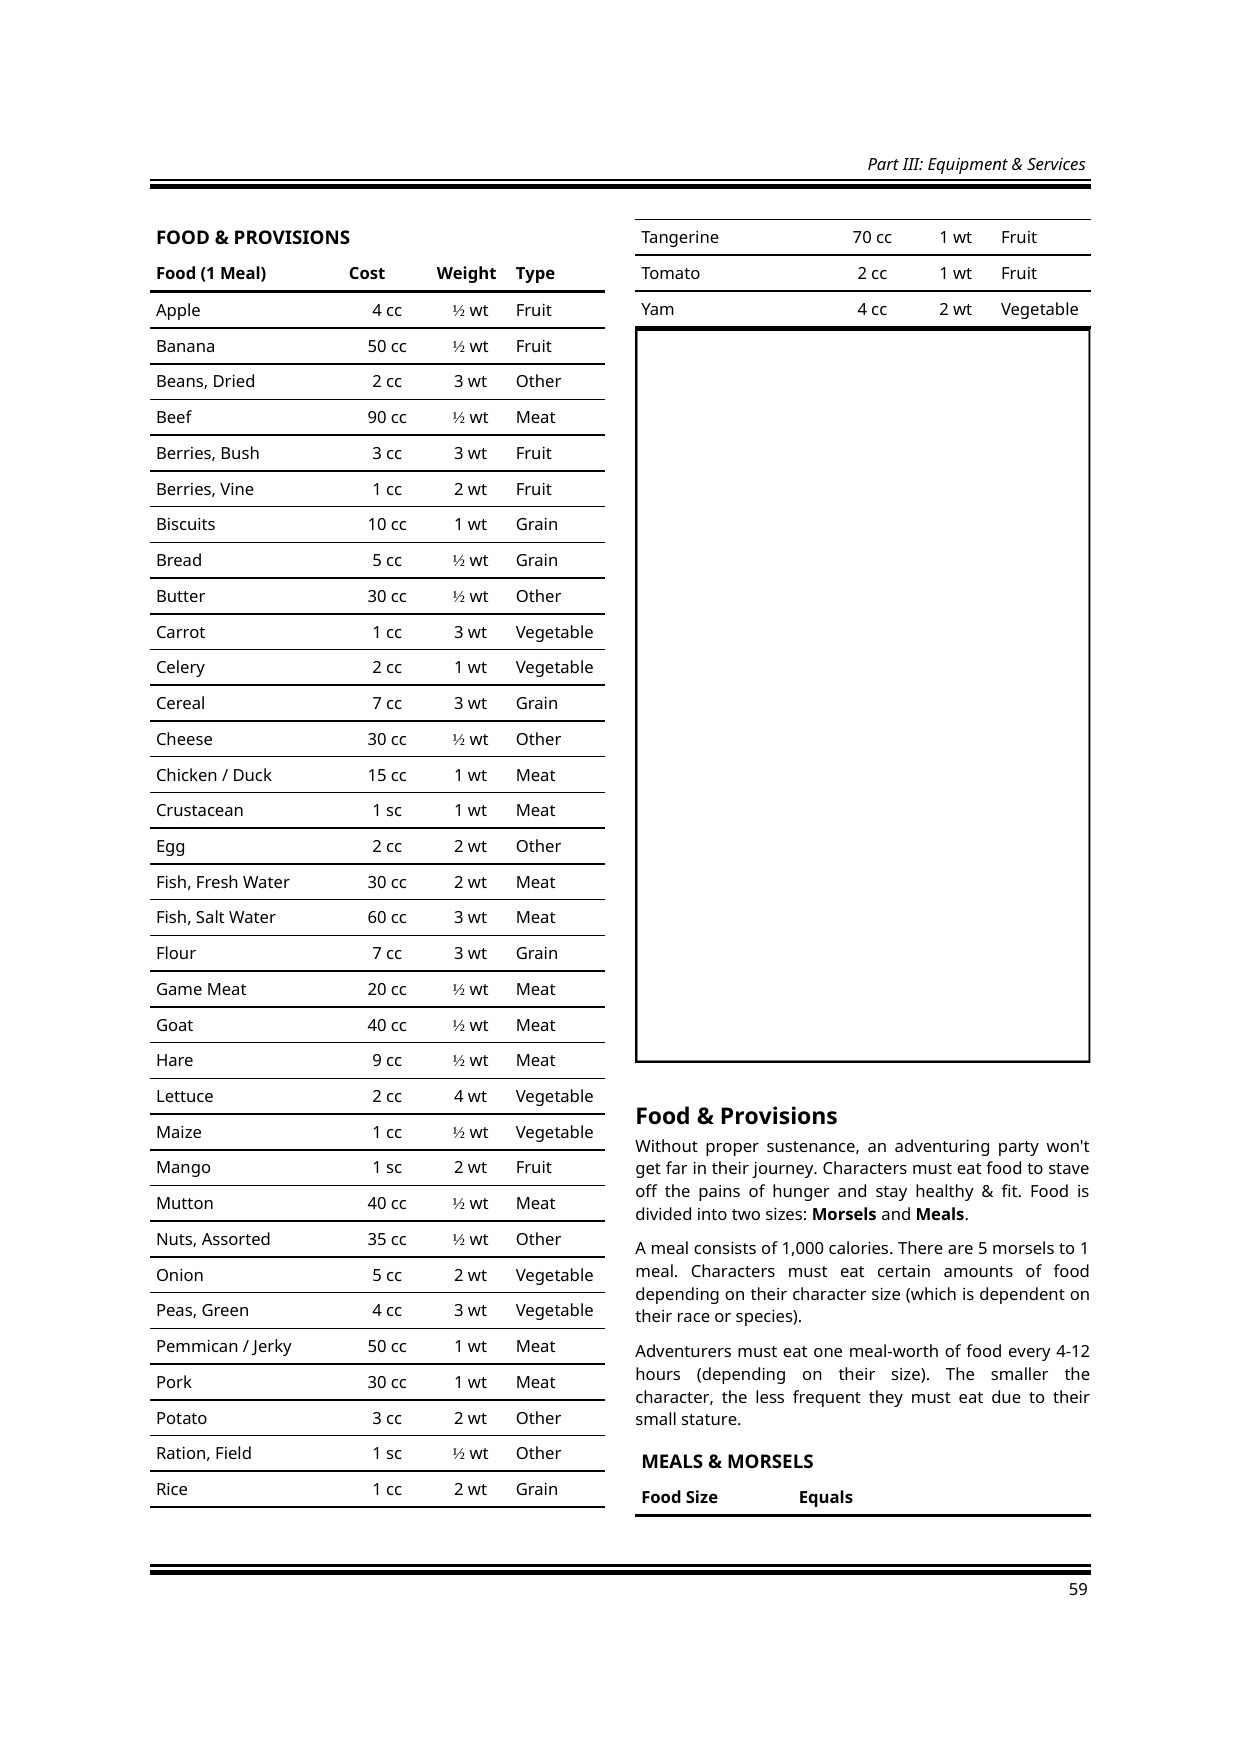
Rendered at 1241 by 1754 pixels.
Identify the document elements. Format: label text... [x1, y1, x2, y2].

table_cell Other [510, 1436, 605, 1470]
table_cell Meat [510, 1365, 605, 1399]
table_cell 2 wt [431, 829, 510, 863]
table_cell 1 cc [343, 1472, 431, 1506]
table_cell ½ wt [431, 579, 510, 613]
table_cell Egg [150, 829, 343, 863]
table_cell 7 cc [343, 936, 431, 970]
table_cell 3 wt [431, 686, 510, 720]
table_cell 3 cc [343, 436, 431, 470]
table_cell Vegetable [510, 1293, 605, 1327]
table_cell 30 cc [343, 722, 431, 756]
table_cell 1 cc [343, 472, 431, 506]
table_cell 30 cc [343, 579, 431, 613]
table_cell Yam [635, 292, 828, 326]
table_cell ½ wt [431, 1115, 510, 1149]
table_cell Meat [510, 900, 605, 934]
table_cell 1 wt [916, 220, 995, 254]
table_cell 2 wt [431, 1258, 510, 1292]
table_cell Fruit [510, 293, 605, 327]
table_cell 2 cc [343, 365, 431, 398]
table_cell 30 cc [343, 865, 431, 899]
table_cell Type [510, 256, 605, 290]
table_cell ½ wt [431, 1222, 510, 1256]
table_cell Crustacean [150, 793, 343, 827]
table_cell Other [510, 579, 605, 613]
table_cell 2 wt [431, 472, 510, 506]
table_cell 3 cc [343, 1401, 431, 1435]
table_cell Grain [510, 507, 605, 541]
table_cell Maize [150, 1115, 343, 1149]
table_cell Game Meat [150, 972, 343, 1006]
table_cell Fruit [510, 329, 605, 363]
table_cell Vegetable [995, 292, 1091, 326]
table_cell 1 sc [343, 1436, 431, 1470]
table_cell 40 cc [343, 1186, 431, 1220]
table_cell 5 cc [343, 1258, 431, 1292]
table_cell 2 cc [343, 1079, 431, 1113]
table_cell Other [510, 1222, 605, 1256]
table_cell Chicken / Duck [150, 757, 343, 792]
table_cell 2 wt [431, 1401, 510, 1435]
table_cell 15 cc [343, 757, 431, 792]
table_cell 1 sc [343, 793, 431, 827]
table_cell ½ wt [431, 543, 510, 577]
text Food & Provisions [635, 1100, 1091, 1131]
table_cell 5 cc [343, 543, 431, 577]
table_cell 1 wt [431, 507, 510, 541]
table_cell Vegetable [510, 1258, 605, 1292]
table_cell Apple [150, 293, 343, 327]
table_cell Food Size [635, 1480, 766, 1514]
table_cell ½ wt [431, 1008, 510, 1042]
table_cell Cost [343, 256, 431, 290]
table_cell [766, 1480, 793, 1514]
text Without proper sustenance, an adventuring party won't get far in their journey. Characters must eat food to stave off the pains of hunger and stay healthy & fit. Food is divided into two sizes: Morsels and Meals. [635, 1134, 1091, 1225]
table_cell Mutton [150, 1186, 343, 1220]
table_cell Lettuce [150, 1079, 343, 1113]
table_cell 3 wt [431, 365, 510, 398]
table_cell 1 wt [431, 757, 510, 792]
table_cell Flour [150, 936, 343, 970]
table_cell 1 wt [431, 793, 510, 827]
table_cell Equals [793, 1480, 1091, 1514]
table_cell Meat [510, 972, 605, 1006]
table_cell ½ wt [431, 1186, 510, 1220]
table_cell Fruit [995, 256, 1091, 290]
table_cell 3 wt [431, 436, 510, 470]
table_cell 50 cc [343, 329, 431, 363]
table_cell 3 wt [431, 900, 510, 934]
table_cell Grain [510, 543, 605, 577]
table_cell Grain [510, 936, 605, 970]
table_cell Other [510, 722, 605, 756]
table_cell Ration, Field [150, 1436, 343, 1470]
text Adventurers must eat one meal-worth of food every 4-12 hours (depending on their size). The smaller the character, the less frequent they must eat due to their small stature. [635, 1340, 1091, 1431]
table_cell 40 cc [343, 1008, 431, 1042]
table_cell Meat [510, 865, 605, 899]
table_cell 1 cc [343, 1115, 431, 1149]
table_cell Grain [510, 1472, 605, 1506]
table_cell Other [510, 829, 605, 863]
table_cell Fish, Fresh Water [150, 865, 343, 899]
table_cell 1 cc [343, 615, 431, 649]
table_cell Vegetable [510, 1079, 605, 1113]
table_cell Nuts, Assorted [150, 1222, 343, 1256]
table_cell Other [510, 1401, 605, 1435]
table_cell 2 wt [431, 865, 510, 899]
table_cell ½ wt [431, 1436, 510, 1470]
table_cell 2 wt [431, 1472, 510, 1506]
table_cell 3 wt [431, 936, 510, 970]
table_cell Meat [510, 1008, 605, 1042]
table_cell Peas, Green [150, 1293, 343, 1327]
table_cell Vegetable [510, 650, 605, 684]
table_cell Butter [150, 579, 343, 613]
table_cell 2 wt [916, 292, 995, 326]
table_cell Fruit [510, 1151, 605, 1184]
table_cell Bread [150, 543, 343, 577]
table_cell 4 wt [431, 1079, 510, 1113]
table_cell Tangerine [635, 220, 828, 254]
table_cell 30 cc [343, 1365, 431, 1399]
table_cell 3 wt [431, 615, 510, 649]
table_header Food & Provisions [150, 219, 605, 256]
table_cell Fish, Salt Water [150, 900, 343, 934]
table_cell Mango [150, 1151, 343, 1184]
table_cell Fruit [510, 436, 605, 470]
table_cell Carrot [150, 615, 343, 649]
table_cell 3 wt [431, 1293, 510, 1327]
table_cell ½ wt [431, 722, 510, 756]
table_cell ½ wt [431, 400, 510, 434]
table_cell 20 cc [343, 972, 431, 1006]
table_cell Cheese [150, 722, 343, 756]
table_cell 7 cc [343, 686, 431, 720]
table_cell 2 cc [343, 829, 431, 863]
table_cell ½ wt [431, 329, 510, 363]
table_cell Vegetable [510, 1115, 605, 1149]
table_cell Other [510, 365, 605, 398]
table_cell 1 wt [916, 256, 995, 290]
table_cell 70 cc [828, 220, 916, 254]
table_cell Meat [510, 757, 605, 792]
table_header Meals & Morsels [635, 1443, 1091, 1479]
table_cell Celery [150, 650, 343, 684]
table_cell Rice [150, 1472, 343, 1506]
table_cell 50 cc [343, 1329, 431, 1363]
table_cell Berries, Vine [150, 472, 343, 506]
table_cell Berries, Bush [150, 436, 343, 470]
table_cell 1 wt [431, 1329, 510, 1363]
table_cell 60 cc [343, 900, 431, 934]
table_cell 35 cc [343, 1222, 431, 1256]
table_cell Potato [150, 1401, 343, 1435]
table_cell 4 cc [343, 1293, 431, 1327]
text A meal consists of 1,000 calories. There are 5 morsels to 1 meal. Characters must eat certain amounts of food depending on their character size (which is dependent on their race or species). [635, 1237, 1091, 1328]
table_cell 10 cc [343, 507, 431, 541]
table_cell Vegetable [510, 615, 605, 649]
table_cell Meat [510, 1186, 605, 1220]
table_cell Pemmican / Jerky [150, 1329, 343, 1363]
table_cell 1 wt [431, 650, 510, 684]
table_cell Meat [510, 400, 605, 434]
table_cell 4 cc [828, 292, 916, 326]
table_cell ½ wt [431, 293, 510, 327]
table_cell ½ wt [431, 972, 510, 1006]
table_cell Tomato [635, 256, 828, 290]
table_cell 4 cc [343, 293, 431, 327]
table_cell 1 sc [343, 1151, 431, 1184]
table_cell 90 cc [343, 400, 431, 434]
table_cell Hare [150, 1043, 343, 1077]
table_cell Meat [510, 1329, 605, 1363]
table_cell Food (1 Meal) [150, 256, 343, 290]
table_cell 2 cc [343, 650, 431, 684]
table_cell Meat [510, 793, 605, 827]
table_cell Biscuits [150, 507, 343, 541]
table_cell Beef [150, 400, 343, 434]
table_cell Onion [150, 1258, 343, 1292]
table_cell Fruit [995, 220, 1091, 254]
table_cell 1 wt [431, 1365, 510, 1399]
table_cell Beans, Dried [150, 365, 343, 398]
table_cell Pork [150, 1365, 343, 1399]
picture [635, 328, 1091, 1063]
table_cell Banana [150, 329, 343, 363]
table_cell Meat [510, 1043, 605, 1077]
table_cell Cereal [150, 686, 343, 720]
table_cell 2 wt [431, 1151, 510, 1184]
table_cell Goat [150, 1008, 343, 1042]
table_cell Weight [431, 256, 510, 290]
table_cell Grain [510, 686, 605, 720]
table_cell ½ wt [431, 1043, 510, 1077]
table_cell Fruit [510, 472, 605, 506]
table_cell 9 cc [343, 1043, 431, 1077]
table_cell 2 cc [828, 256, 916, 290]
